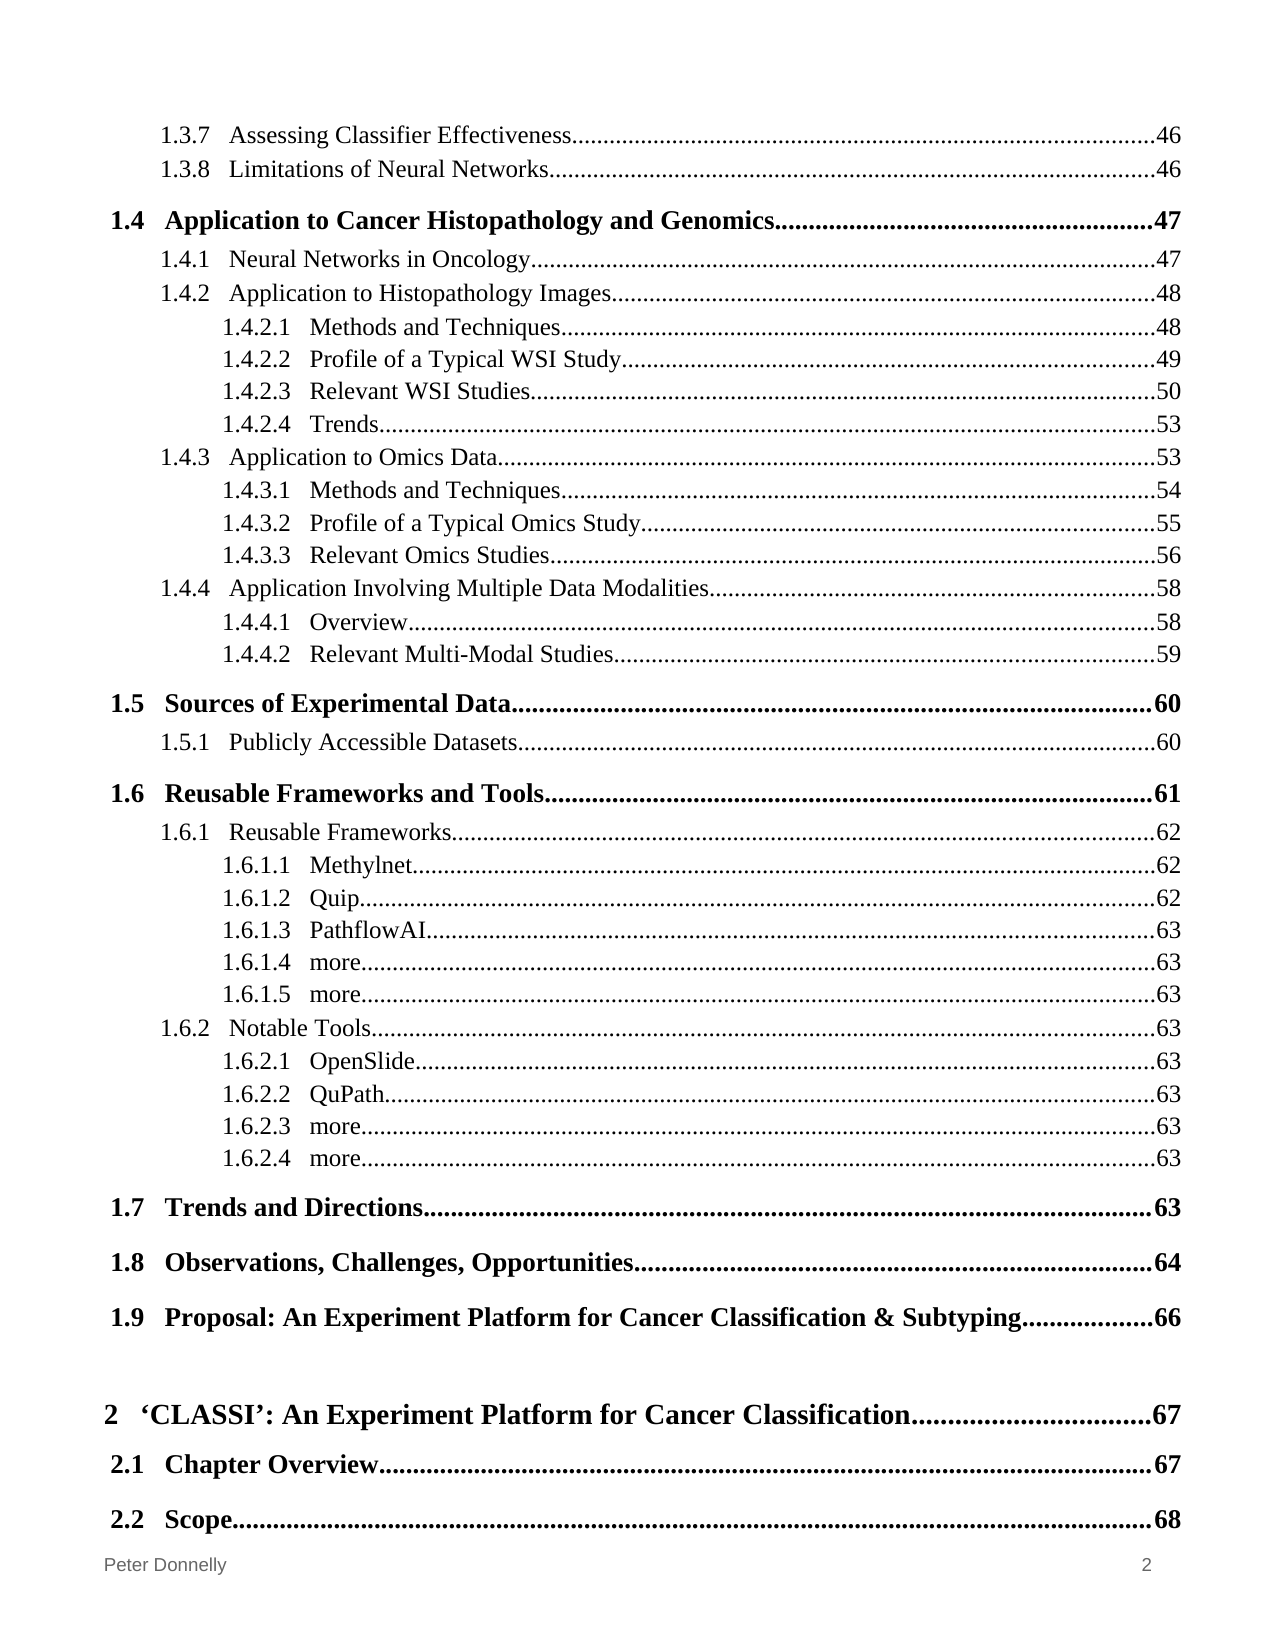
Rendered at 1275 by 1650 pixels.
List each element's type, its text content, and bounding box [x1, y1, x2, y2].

text 1.3.7 Assessing Classifier Effectiveness 46 [154, 120, 1181, 148]
text 1.4.4.1 Overview. 58 [216, 607, 1181, 636]
text 1.6.1.5 more 63 [216, 979, 1181, 1008]
text 1.4 Application to Cancer Histopathology and Genomics 47 [103, 204, 1181, 235]
text 1.7 Trends and Directions 63 [103, 1191, 1181, 1223]
text 1.4.4.2 Relevant Multi-Modal Studies 59 [216, 639, 1181, 668]
text 1.6.1 Reusable Frameworks 62 [154, 817, 1181, 846]
text 1.3.8 Limitations of Neural Networks 46 [154, 154, 1181, 183]
text 1.6.1.4 more 63 [216, 947, 1181, 976]
text 1.4.2.4 Trends 53 [216, 409, 1181, 437]
text 2.2 Scope 68 [103, 1503, 1181, 1534]
text 1.6.2.1 OpenSlide 63 [216, 1046, 1181, 1075]
text 1.6.2.2 QuPath 63 [216, 1079, 1181, 1107]
text 1.6.2.4 more 63 [216, 1143, 1181, 1172]
text 1.5.1 Publicly Accessible Datasets 60 [154, 727, 1181, 756]
text 1.4.1 Neural Networks in Oncology 47 [154, 244, 1181, 272]
text 1.4.2.2 Profile of a Typical WSI Study 49 [216, 344, 1181, 373]
text 1.8 Observations, Challenges, Opportunities 64 [103, 1246, 1181, 1277]
text 1.6.1.3 PathflowAI 63 [216, 915, 1181, 944]
text 2.1 Chapter Overview 67 [103, 1448, 1181, 1479]
text 1.4.3.2 Profile of a Typical Omics Study 55 [216, 508, 1181, 537]
text 1.9 Proposal: An Experiment Platform for Cancer Classification & Subtyping 66 [103, 1301, 1181, 1332]
text 1.6 Reusable Frameworks and Tools 61 [103, 777, 1181, 808]
text 1.4.3.1 Methods and Techniques 54 [216, 476, 1181, 504]
text 1.6.1.2 Quip 62 [216, 883, 1181, 911]
text 2 ‘CLASSI’: An Experiment Platform for Cancer Classification 67 [103, 1397, 1181, 1431]
text 1.5 Sources of Experimental Data 60 [103, 687, 1181, 719]
text 1.6.1.1 Methylnet 62 [216, 850, 1181, 879]
text 1.4.3 Application to Omics Data 53 [154, 442, 1181, 471]
text 1.4.2.1 Methods and Techniques 48 [216, 312, 1181, 341]
text 1.4.3.3 Relevant Omics Studies 56 [216, 540, 1181, 569]
text 1.4.4 Application Involving Multiple Data Modalities 58 [154, 573, 1181, 602]
text 1.4.2 Application to Histopathology Images 48 [154, 278, 1181, 307]
text 1.4.2.3 Relevant WSI Studies 50 [216, 376, 1181, 405]
text 1.6.2 Notable Tools 63 [154, 1013, 1181, 1042]
text 1.6.2.3 more 63 [216, 1111, 1181, 1140]
